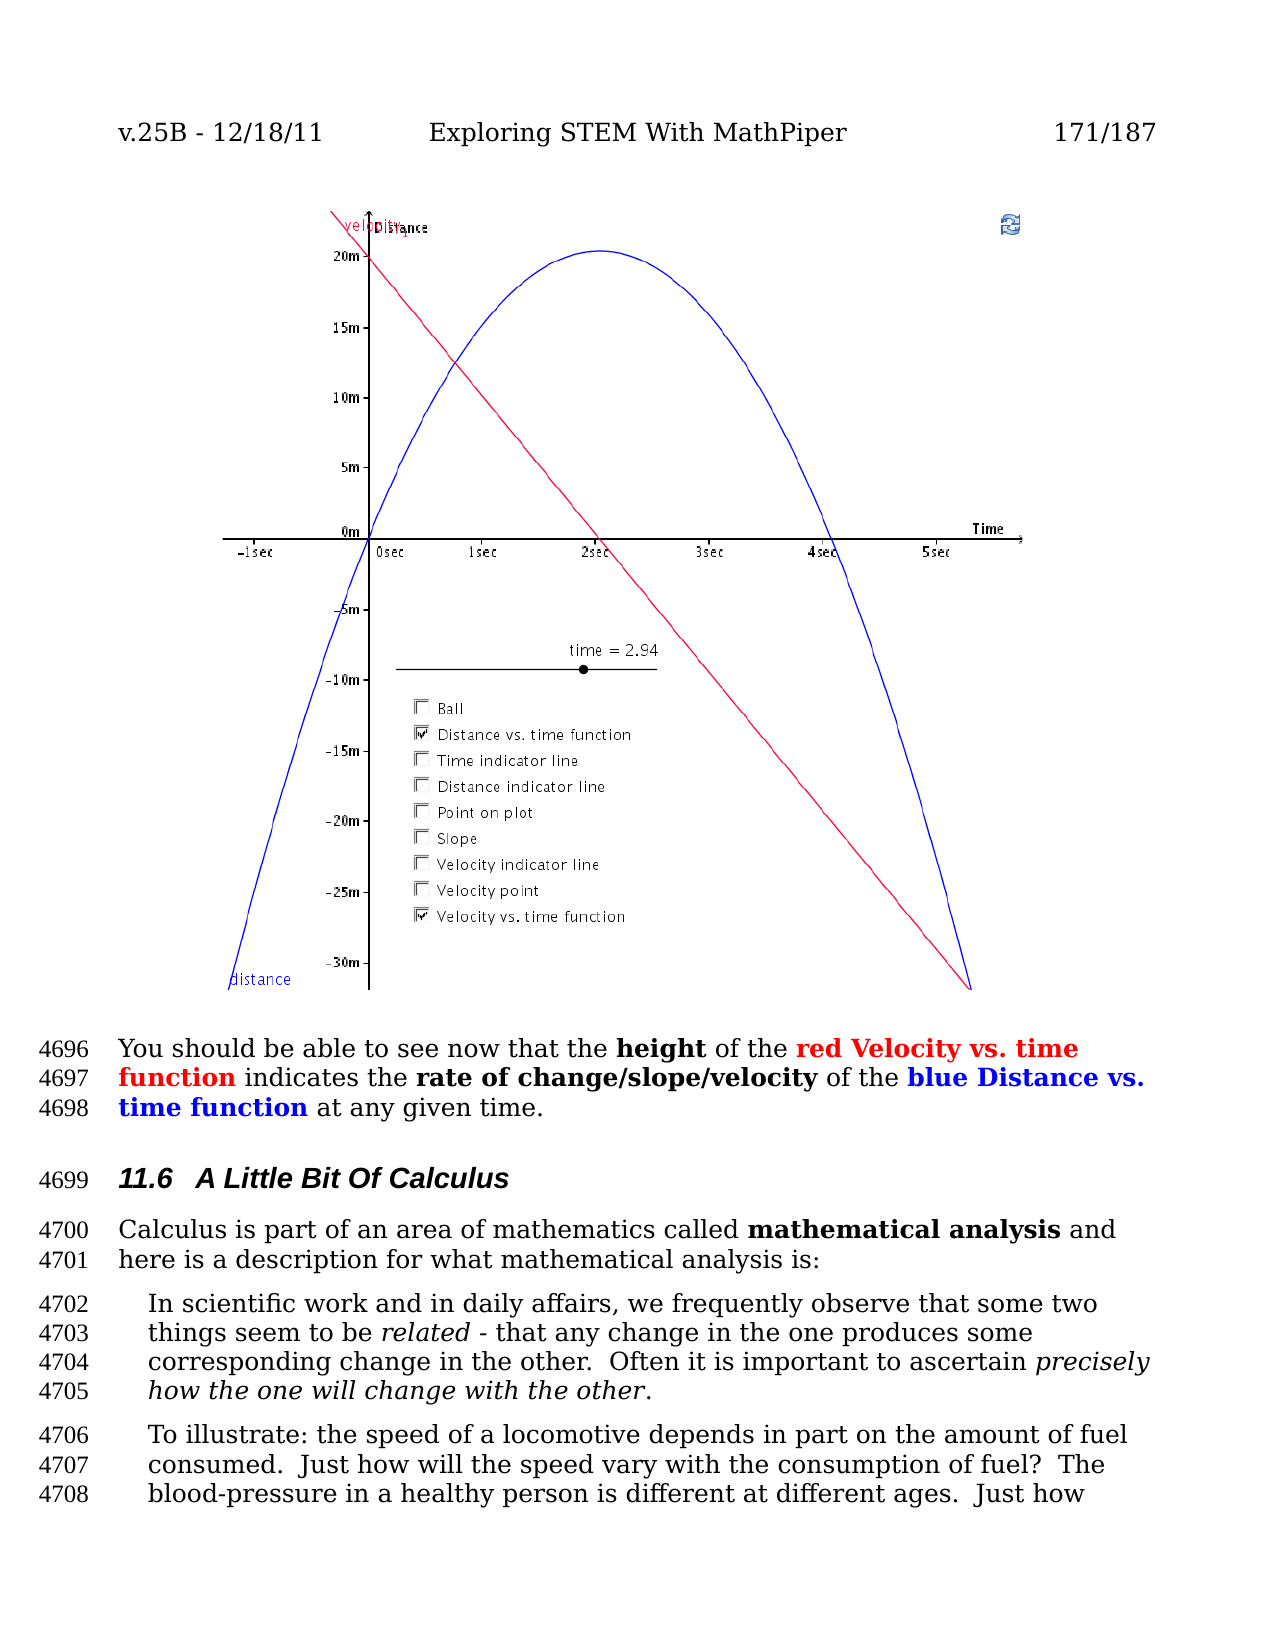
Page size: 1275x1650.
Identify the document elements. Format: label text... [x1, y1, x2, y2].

text To illustrate: the speed of a locomotive depends in part on the amount of fuel consumed. Just how will the speed vary with the consumption of fuel? The blood-pressure in a healthy person is different at different ages. Just how [148, 1421, 1157, 1508]
text You should be able to see now that the height of the red Velocity vs. time function indicates the rate of change/slope/velocity of the blue Distance vs. time function at any given time. [118, 1034, 1157, 1122]
text In scientific work and in daily affairs, we frequently observe that some two things seem to be related - that any change in the one produces some corresponding change in the other. Often it is important to ascertain precisely how the one will change with the other. [148, 1289, 1157, 1406]
subtitle A Little Bit Of Calculus [118, 1161, 1157, 1194]
picture [222, 211, 1023, 990]
text Calculus is part of an area of mathematics called mathematical analysis and here is a description for what mathematical analysis is: [118, 1215, 1157, 1274]
